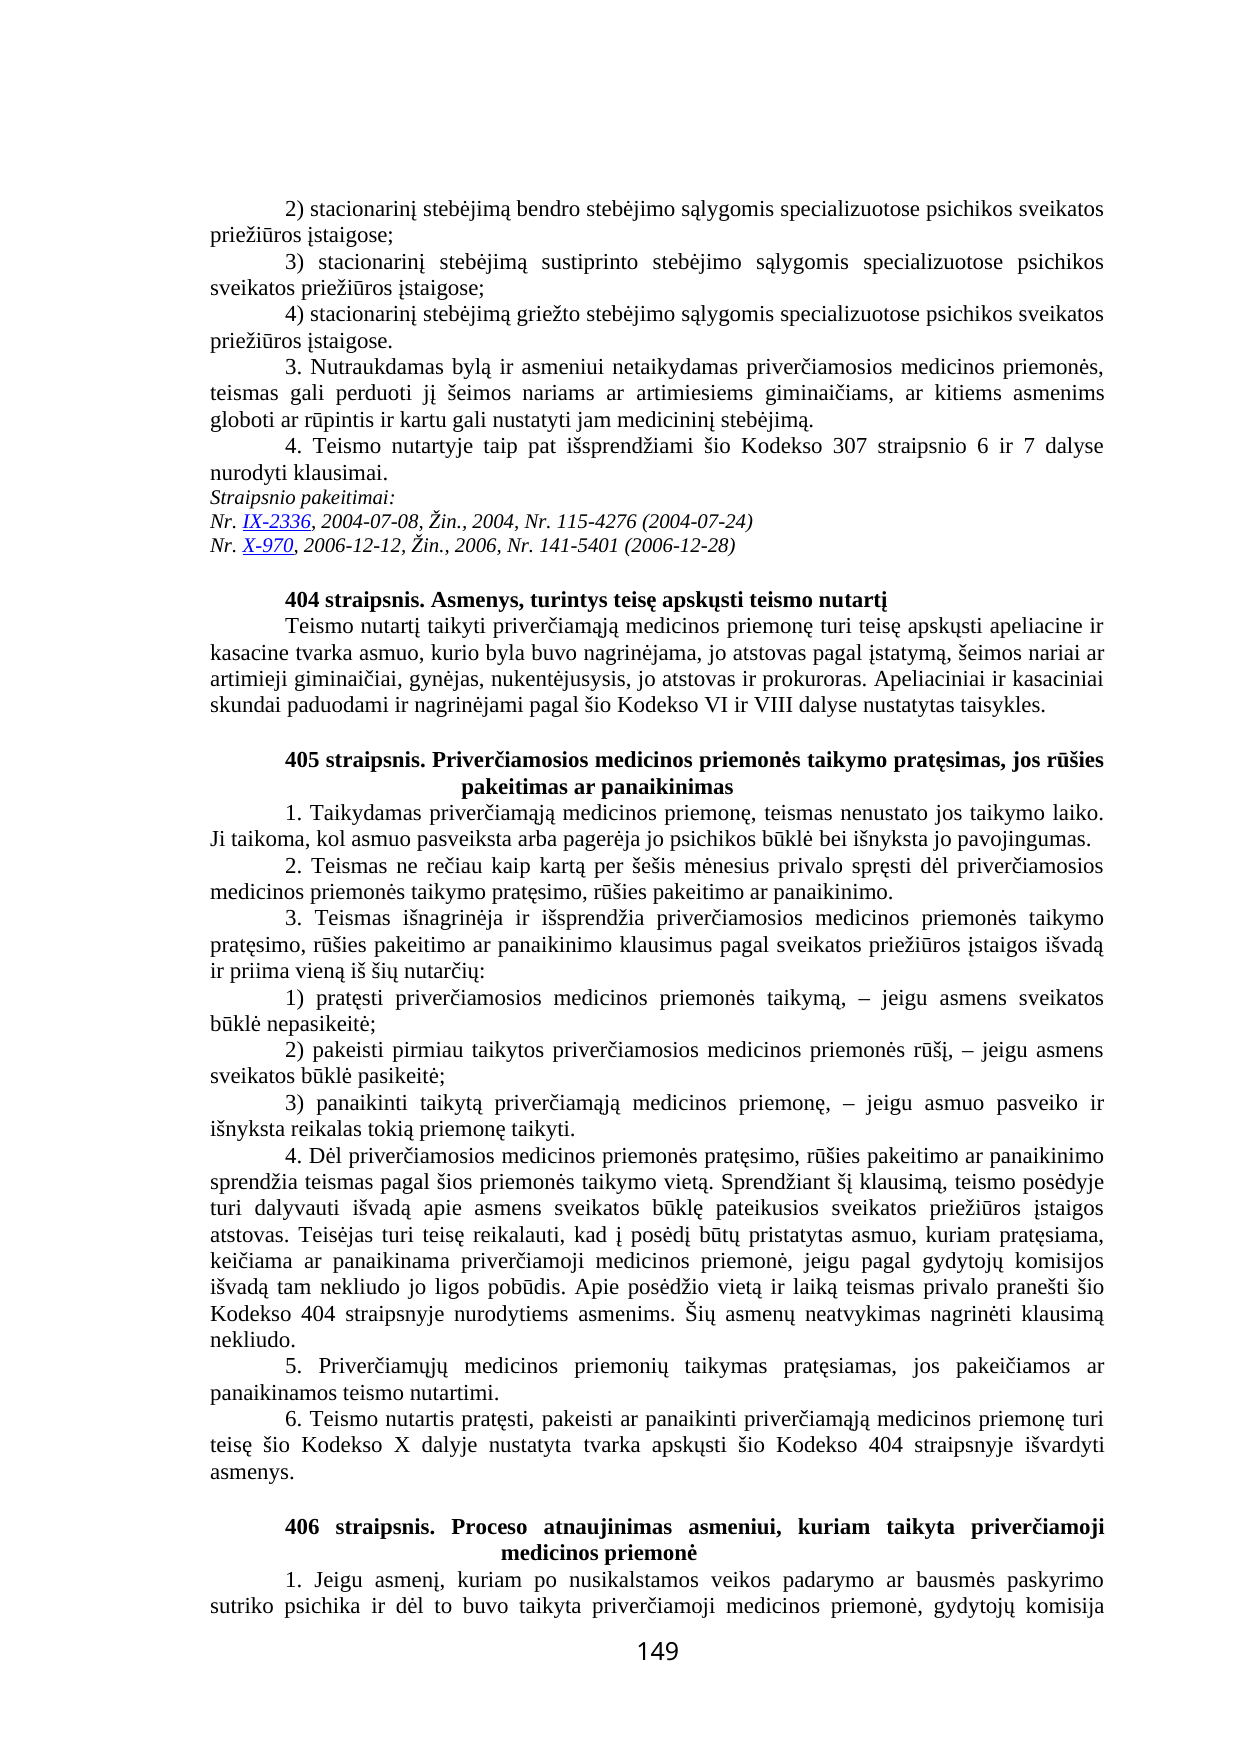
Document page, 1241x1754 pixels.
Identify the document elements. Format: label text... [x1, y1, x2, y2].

text 2) pakeisti pirmiau taikytos priverčiamosios medicinos priemonės rūšį, – jeigu asmens sveikatos būklė pasikeitė; [210, 1036, 1106, 1089]
text 3. Teismas išnagrinėja ir išsprendžia priverčiamosios medicinos priemonės taikymo pratęsimo, rūšies pakeitimo ar panaikinimo klausimus pagal sveikatos priežiūros įstaigos išvadą ir priima vieną iš šių nutarčių: [210, 904, 1106, 983]
text 3) panaikinti taikytą priverčiamąją medicinos priemonę, – jeigu asmuo pasveiko ir išnyksta reikalas tokią priemonę taikyti. [210, 1089, 1106, 1142]
text 4. Teismo nutartyje taip pat išsprendžiami šio Kodekso 307 straipsnio 6 ir 7 dalyse nurodyti klausimai. [210, 432, 1106, 485]
text Nr. IX-2336, 2004-07-08, Žin., 2004, Nr. 115-4276 (2004-07-24) [210, 509, 1106, 533]
text Straipsnio pakeitimai: [210, 485, 1106, 509]
text 2) stacionarinį stebėjimą bendro stebėjimo sąlygomis specializuotose psichikos sveikatos priežiūros įstaigose; [210, 195, 1106, 248]
text 1. Jeigu asmenį, kuriam po nusikalstamos veikos padarymo ar bausmės paskyrimo sutriko psichika ir dėl to buvo taikyta priverčiamoji medicinos priemonė, gydytojų komisija [210, 1566, 1106, 1618]
text 404 straipsnis. Asmenys, turintys teisę apskųsti teismo nutartį [210, 586, 1106, 612]
text 6. Teismo nutartis pratęsti, pakeisti ar panaikinti priverčiamąją medicinos priemonę turi teisę šio Kodekso X dalyje nustatyta tvarka apskųsti šio Kodekso 404 straipsnyje išvardyti asmenys. [210, 1405, 1106, 1484]
text 405 straipsnis. Priverčiamosios medicinos priemonės taikymo pratęsimas, jos rūšies pakeitimas ar panaikinimas [285, 746, 1106, 799]
text 5. Priverčiamųjų medicinos priemonių taikymas pratęsiamas, jos pakeičiamos ar panaikinamos teismo nutartimi. [210, 1352, 1106, 1405]
text 1) pratęsti priverčiamosios medicinos priemonės taikymą, – jeigu asmens sveikatos būklė nepasikeitė; [210, 983, 1106, 1036]
text 406 straipsnis. Proceso atnaujinimas asmeniui, kuriam taikyta priverčiamoji medicinos priemonė [285, 1513, 1106, 1566]
text 3. Nutraukdamas bylą ir asmeniui netaikydamas priverčiamosios medicinos priemonės, teismas gali perduoti jį šeimos nariams ar artimiesiems giminaičiams, ar kitiems asmenims globoti ar rūpintis ir kartu gali nustatyti jam medicininį stebėjimą. [210, 353, 1106, 432]
text Nr. X-970, 2006-12-12, Žin., 2006, Nr. 141-5401 (2006-12-28) [210, 533, 1106, 557]
text 4) stacionarinį stebėjimą griežto stebėjimo sąlygomis specializuotose psichikos sveikatos priežiūros įstaigose. [210, 300, 1106, 353]
text 1. Taikydamas priverčiamąją medicinos priemonę, teismas nenustato jos taikymo laiko. Ji taikoma, kol asmuo pasveiksta arba pagerėja jo psichikos būklė bei išnyksta jo pavojingumas. [210, 799, 1106, 852]
text 2. Teismas ne rečiau kaip kartą per šešis mėnesius privalo spręsti dėl priverčiamosios medicinos priemonės taikymo pratęsimo, rūšies pakeitimo ar panaikinimo. [210, 852, 1106, 904]
text Teismo nutartį taikyti priverčiamąją medicinos priemonę turi teisę apskųsti apeliacine ir kasacine tvarka asmuo, kurio byla buvo nagrinėjama, jo atstovas pagal įstatymą, šeimos nariai ar artimieji giminaičiai, gynėjas, nukentėjusysis, jo atstovas ir prokuroras. Apeliaciniai ir kasaciniai skundai paduodami ir nagrinėjami pagal šio Kodekso VI ir VIII dalyse nustatytas taisykles. [210, 612, 1106, 718]
text 3) stacionarinį stebėjimą sustiprinto stebėjimo sąlygomis specializuotose psichikos sveikatos priežiūros įstaigose; [210, 248, 1106, 300]
text 4. Dėl priverčiamosios medicinos priemonės pratęsimo, rūšies pakeitimo ar panaikinimo sprendžia teismas pagal šios priemonės taikymo vietą. Sprendžiant šį klausimą, teismo posėdyje turi dalyvauti išvadą apie asmens sveikatos būklę pateikusios sveikatos priežiūros įstaigos atstovas. Teisėjas turi teisę reikalauti, kad į posėdį būtų pristatytas asmuo, kuriam pratęsiama, keičiama ar panaikinama priverčiamoji medicinos priemonė, jeigu pagal gydytojų komisijos išvadą tam nekliudo jo ligos pobūdis. Apie posėdžio vietą ir laiką teismas privalo pranešti šio Kodekso 404 straipsnyje nurodytiems asmenims. Šių asmenų neatvykimas nagrinėti klausimą nekliudo. [210, 1142, 1106, 1352]
